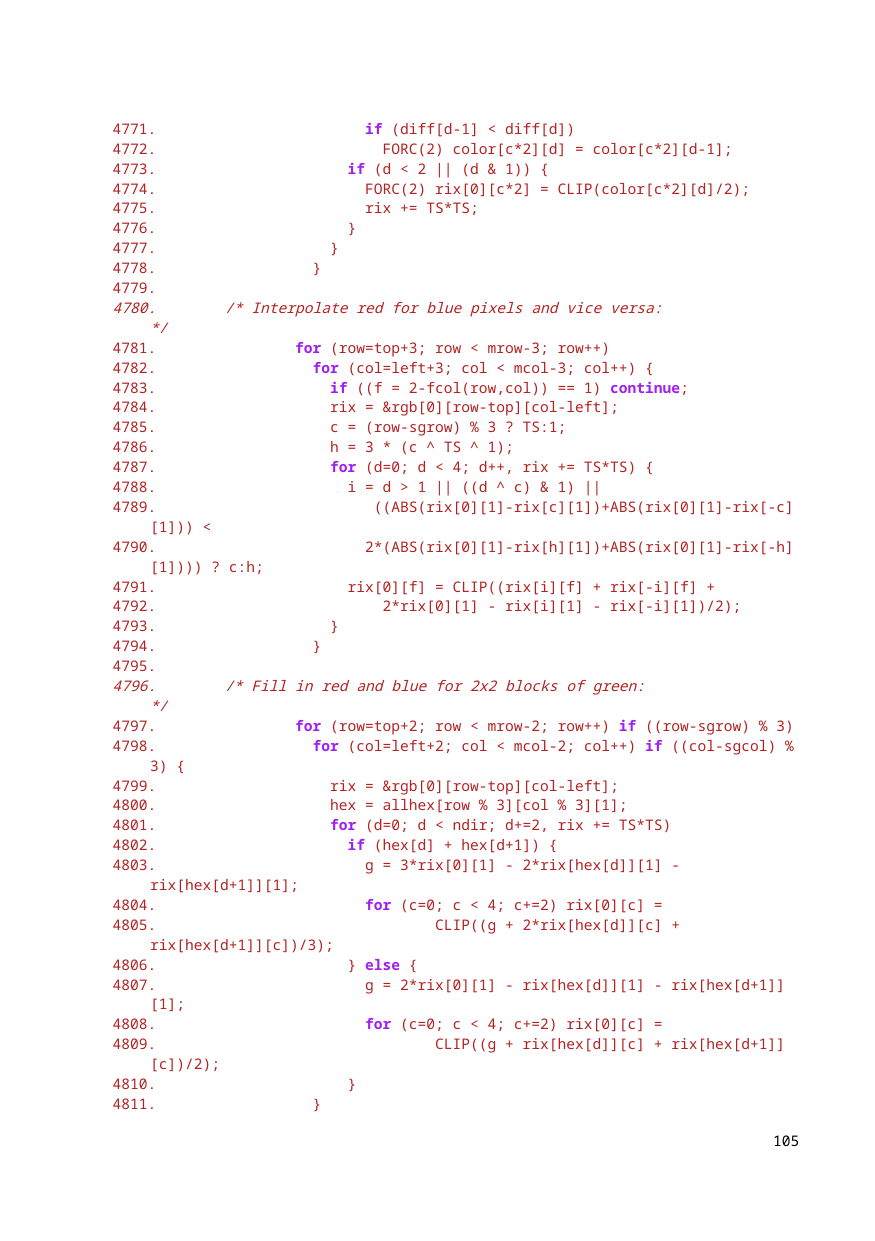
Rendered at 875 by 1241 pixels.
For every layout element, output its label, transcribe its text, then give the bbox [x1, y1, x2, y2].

list 2*rix[0][1] - rix[i][1] - rix[-i][1])/2); [112, 596, 799, 616]
list FORC(2) rix[0][c*2] = CLIP(color[c*2][d]/2); [112, 178, 799, 198]
list c = (row-sgrow) % 3 ? TS:1; [112, 417, 799, 437]
list i = d > 1 || ((d ^ c) & 1) || [112, 477, 799, 497]
list g = 3*rix[0][1] - 2*rix[hex[d]][1] - rix[hex[d+1]][1]; [112, 855, 799, 895]
list ((ABS(rix[0][1]-rix[c][1])+ABS(rix[0][1]-rix[-c][1])) < [112, 497, 799, 537]
list /* Fill in red and blue for 2x2 blocks of green: */ [112, 676, 799, 716]
list } [112, 258, 799, 278]
list for (d=0; d < ndir; d+=2, rix += TS*TS) [112, 815, 799, 835]
list CLIP((g + 2*rix[hex[d]][c] + rix[hex[d+1]][c])/3); [112, 914, 799, 954]
list } [112, 238, 799, 258]
list rix = &rgb[0][row-top][col-left]; [112, 775, 799, 795]
list g = 2*rix[0][1] - rix[hex[d]][1] - rix[hex[d+1]][1]; [112, 974, 799, 1014]
list /* Interpolate red for blue pixels and vice versa: */ [112, 298, 799, 338]
list for (row=top+3; row < mrow-3; row++) [112, 338, 799, 357]
list for (col=left+2; col < mcol-2; col++) if ((col-sgcol) % 3) { [112, 736, 799, 775]
list hex = allhex[row % 3][col % 3][1]; [112, 795, 799, 815]
list } else { [112, 954, 799, 974]
list for (row=top+2; row < mrow-2; row++) if ((row-sgrow) % 3) [112, 716, 799, 736]
list if (diff[d-1] < diff[d]) [112, 119, 799, 139]
list rix += TS*TS; [112, 198, 799, 218]
list rix[0][f] = CLIP((rix[i][f] + rix[-i][f] + [112, 576, 799, 596]
list if ((f = 2-fcol(row,col)) == 1) continue; [112, 377, 799, 397]
list } [112, 636, 799, 656]
list CLIP((g + rix[hex[d]][c] + rix[hex[d+1]][c])/2); [112, 1034, 799, 1074]
list } [112, 1094, 799, 1113]
list } [112, 218, 799, 238]
list } [112, 616, 799, 636]
list for (d=0; d < 4; d++, rix += TS*TS) { [112, 457, 799, 477]
list for (c=0; c < 4; c+=2) rix[0][c] = [112, 1014, 799, 1034]
list h = 3 * (c ^ TS ^ 1); [112, 437, 799, 457]
list } [112, 1074, 799, 1094]
list if (d < 2 || (d & 1)) { [112, 158, 799, 178]
list for (col=left+3; col < mcol-3; col++) { [112, 357, 799, 377]
list 2*(ABS(rix[0][1]-rix[h][1])+ABS(rix[0][1]-rix[-h][1]))) ? c:h; [112, 537, 799, 576]
list FORC(2) color[c*2][d] = color[c*2][d-1]; [112, 139, 799, 158]
list if (hex[d] + hex[d+1]) { [112, 835, 799, 855]
list for (c=0; c < 4; c+=2) rix[0][c] = [112, 895, 799, 914]
list rix = &rgb[0][row-top][col-left]; [112, 397, 799, 417]
